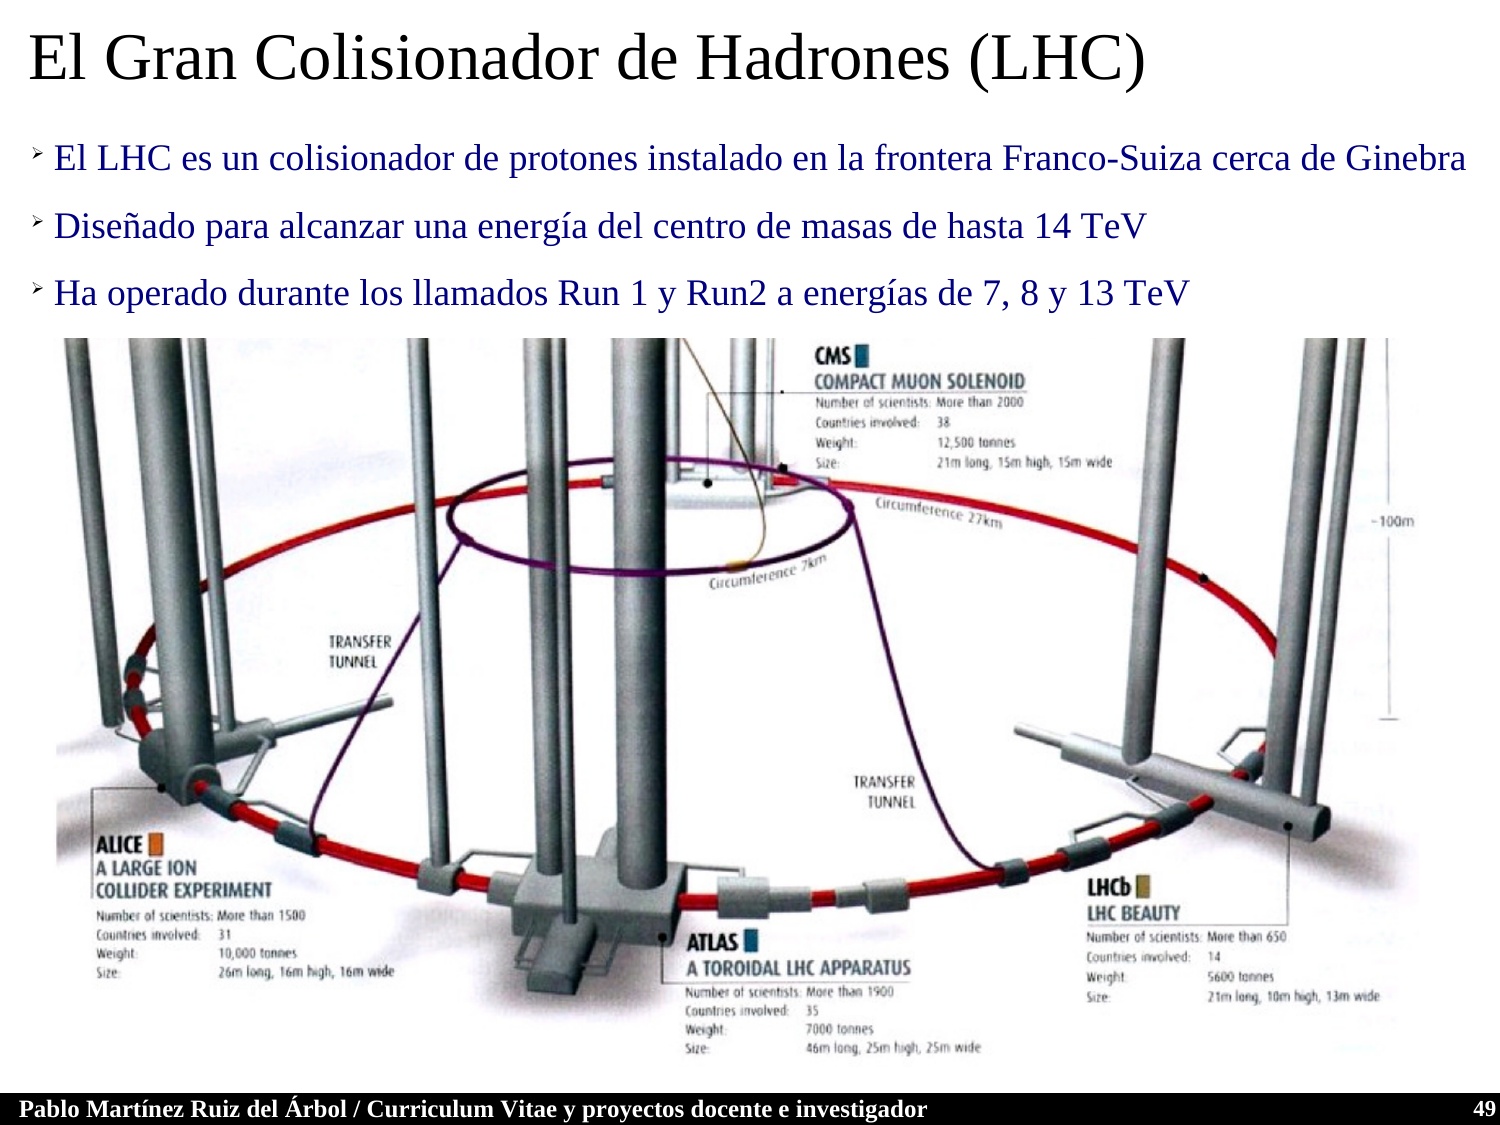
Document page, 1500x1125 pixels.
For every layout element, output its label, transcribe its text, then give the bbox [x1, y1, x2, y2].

text_box El LHC es un colisionador de protones instalado en la frontera Franco-Suiza cerca de Ginebra Diseñado para alcanzar una energía del centro de masas de hasta 14 TeV Ha operado durante los llamados Run 1 y Run2 a energías de 7, 8 y 13 TeV [11, 98, 1500, 279]
picture [53, 338, 1419, 1067]
text_box El Gran Colisionador de Hadrones (LHC) [4, 3, 1173, 111]
